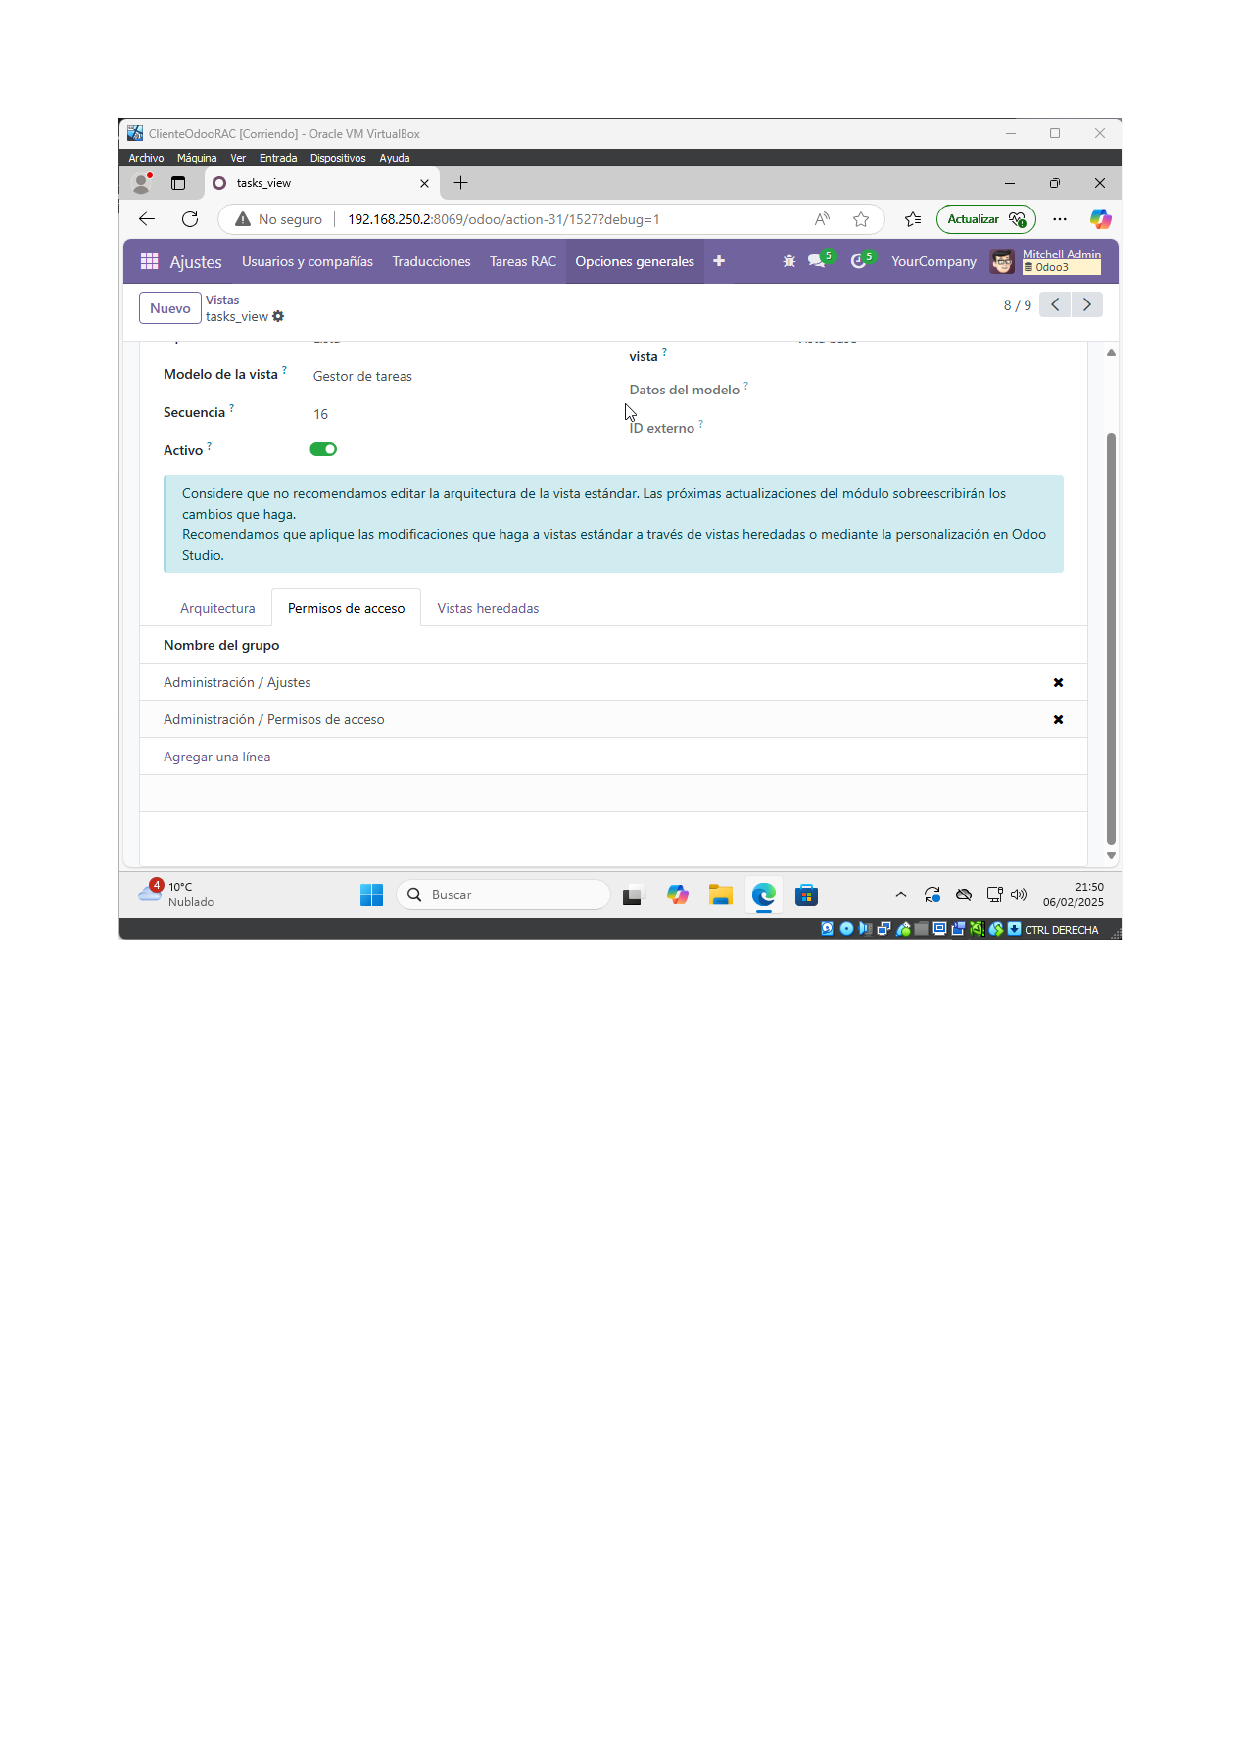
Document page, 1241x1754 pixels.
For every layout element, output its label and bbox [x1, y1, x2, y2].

picture [118, 118, 1123, 940]
